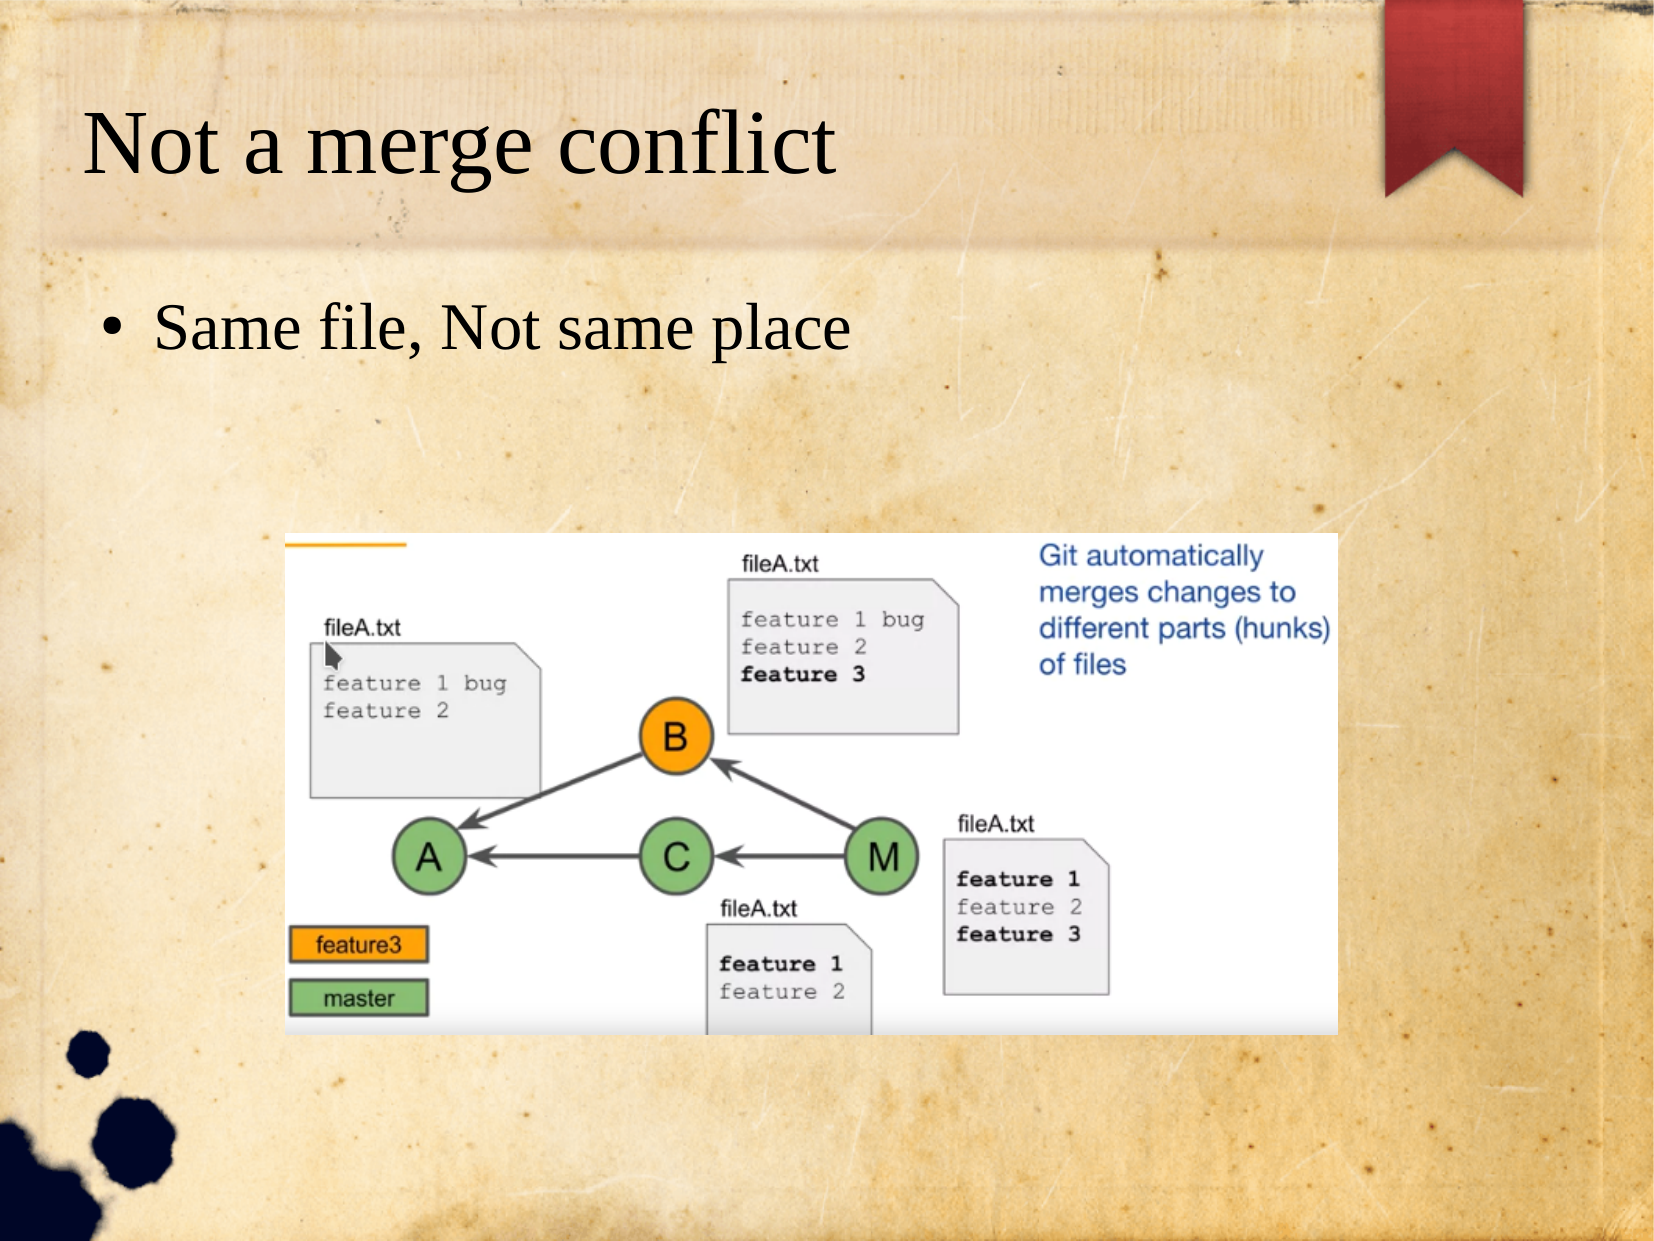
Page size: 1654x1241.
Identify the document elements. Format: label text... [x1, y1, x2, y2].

list Same file, Not same place [82, 290, 1538, 1010]
title Not a merge conflict [82, 49, 1347, 237]
picture [0, 0, 1654, 1241]
